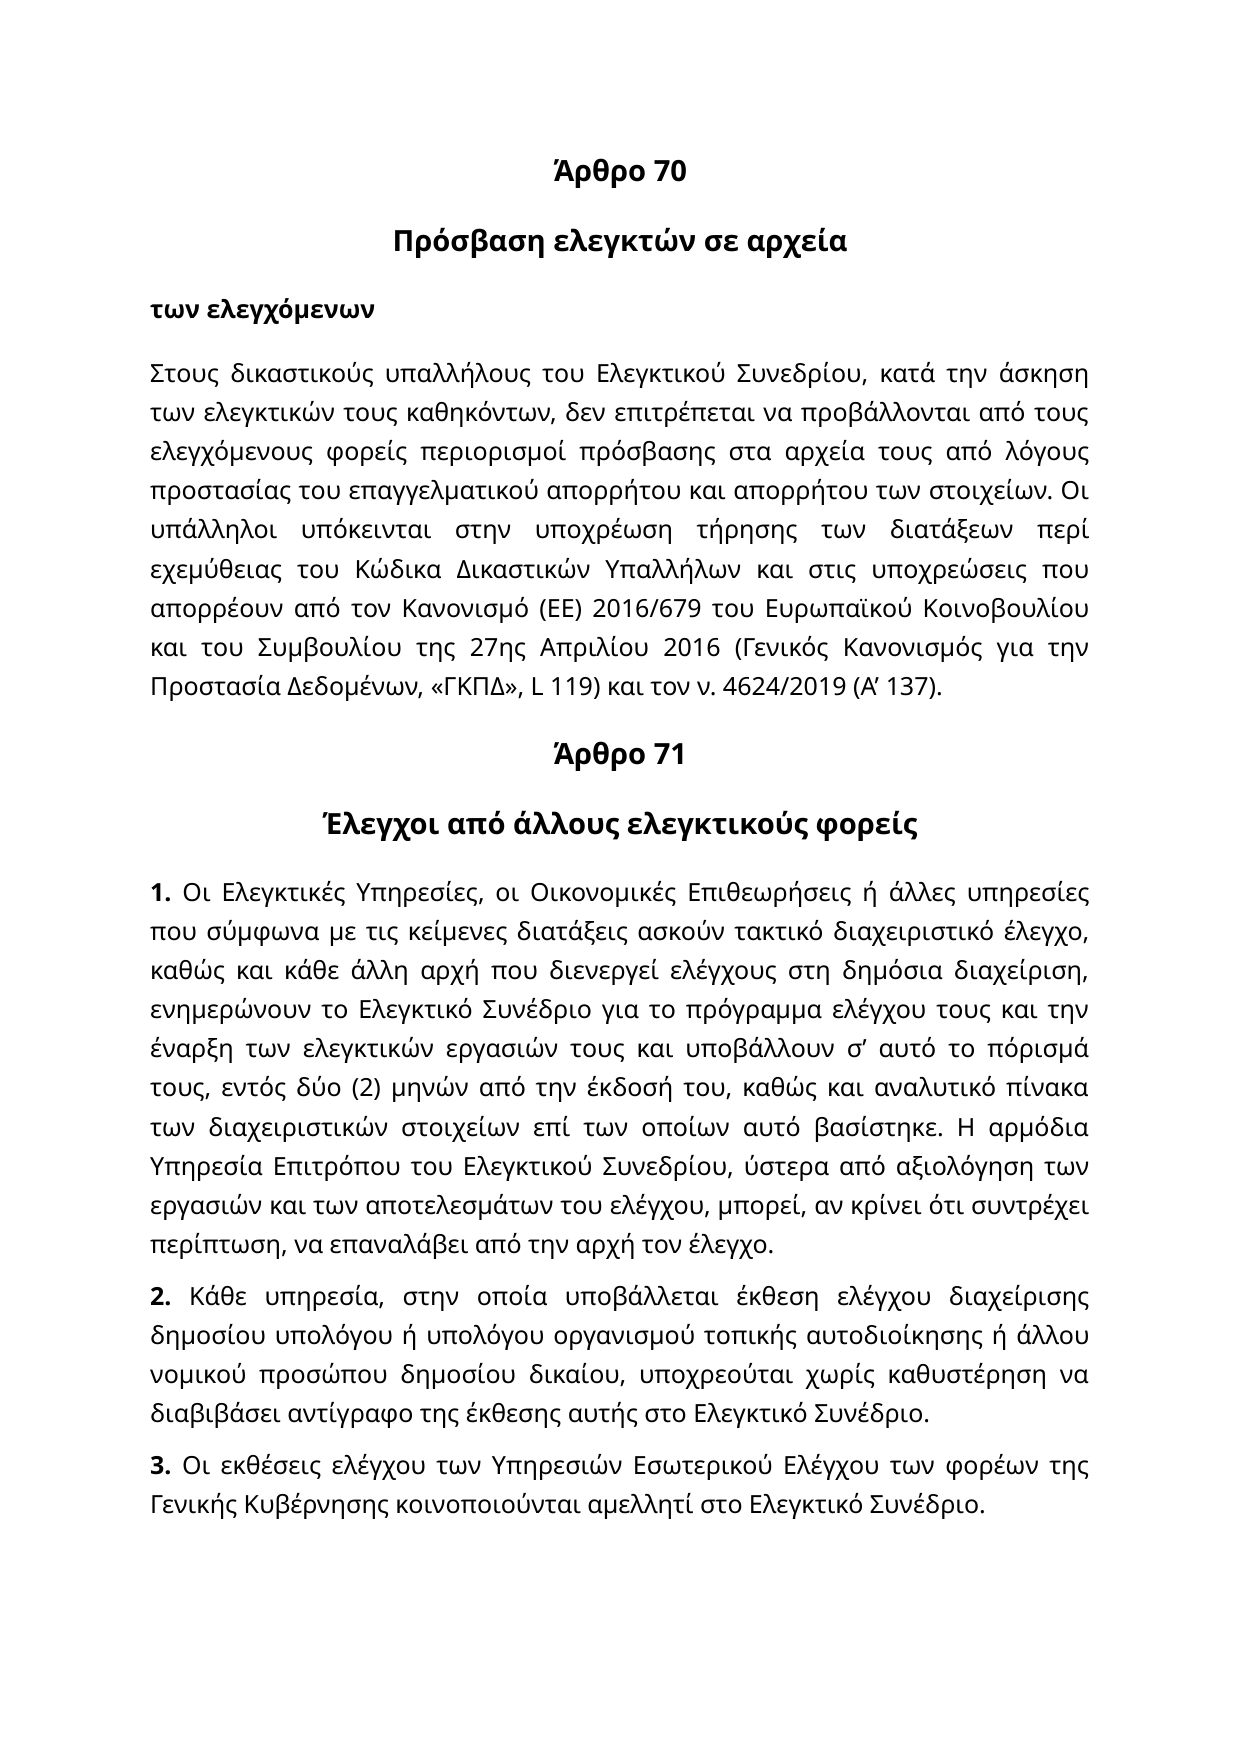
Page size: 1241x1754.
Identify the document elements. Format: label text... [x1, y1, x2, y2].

text Στους δικαστικούς υπαλλήλους του Ελεγκτικού Συνεδρίου, κατά την άσκηση των ελεγκτικών τους καθηκόντων, δεν επιτρέπεται να προβάλλονται από τους ελεγχόμενους φορείς περιορισμοί πρόσβασης στα αρχεία τους από λόγους προστασίας του επαγγελματικού απορρήτου και απορρήτου των στοιχείων. Οι υπάλληλοι υπόκεινται στην υποχρέωση τήρησης των διατάξεων περί εχεμύθειας του Κώδικα Δικαστικών Υπαλλήλων και στις υποχρεώσεις που απορρέουν από τον Κανονισμό (ΕΕ) 2016/679 του Ευρωπαϊκού Κοινοβουλίου και του Συμβουλίου της 27ης Απριλίου 2016 (Γενικός Κανονισμός για την Προστασία Δεδομένων, «ΓΚΠΔ», L 119) και τον ν. 4624/2019 (Α’ 137). [150, 355, 1090, 703]
subtitle Έλεγχοι από άλλους ελεγκτικούς φορείς [150, 803, 1090, 843]
text 1. Οι Ελεγκτικές Υπηρεσίες, οι Οικονομικές Επιθεωρήσεις ή άλλες υπηρεσίες που σύμφωνα με τις κείμενες διατάξεις ασκούν τακτικό διαχειριστικό έλεγχο, καθώς και κάθε άλλη αρχή που διενεργεί ελέγχους στη δημόσια διαχείριση, ενημερώνουν το Ελεγκτικό Συνέδριο για το πρόγραμμα ελέγχου τους και την έναρξη των ελεγκτικών εργασιών τους και υποβάλλουν σ’ αυτό το πόρισμά τους, εντός δύο (2) μηνών από την έκδοσή του, καθώς και αναλυτικό πίνακα των διαχειριστικών στοιχείων επί των οποίων αυτό βασίστηκε. Η αρμόδια Υπηρεσία Επιτρόπου του Ελεγκτικού Συνεδρίου, ύστερα από αξιολόγηση των εργασιών και των αποτελεσμάτων του ελέγχου, μπορεί, αν κρίνει ότι συντρέχει περίπτωση, να επαναλάβει από την αρχή τον έλεγχο. [150, 874, 1090, 1261]
subtitle Άρθρο 70 [150, 150, 1090, 190]
text 3. Οι εκθέσεις ελέγχου των Υπηρεσιών Εσωτερικού Ελέγχου των φορέων της Γενικής Κυβέρνησης κοινοποιούνται αμελλητί στο Ελεγκτικό Συνέδριο. [150, 1447, 1090, 1521]
text των ελεγχόμενων [150, 291, 1090, 325]
text 2. Κάθε υπηρεσία, στην οποία υποβάλλεται έκθεση ελέγχου διαχείρισης δημοσίου υπολόγου ή υπολόγου οργανισμού τοπικής αυτοδιοίκησης ή άλλου νομικού προσώπου δημοσίου δικαίου, υποχρεούται χωρίς καθυστέρηση να διαβιβάσει αντίγραφο της έκθεσης αυτής στο Ελεγκτικό Συνέδριο. [150, 1278, 1090, 1430]
subtitle Πρόσβαση ελεγκτών σε αρχεία [150, 221, 1090, 260]
subtitle Άρθρο 71 [150, 733, 1090, 773]
